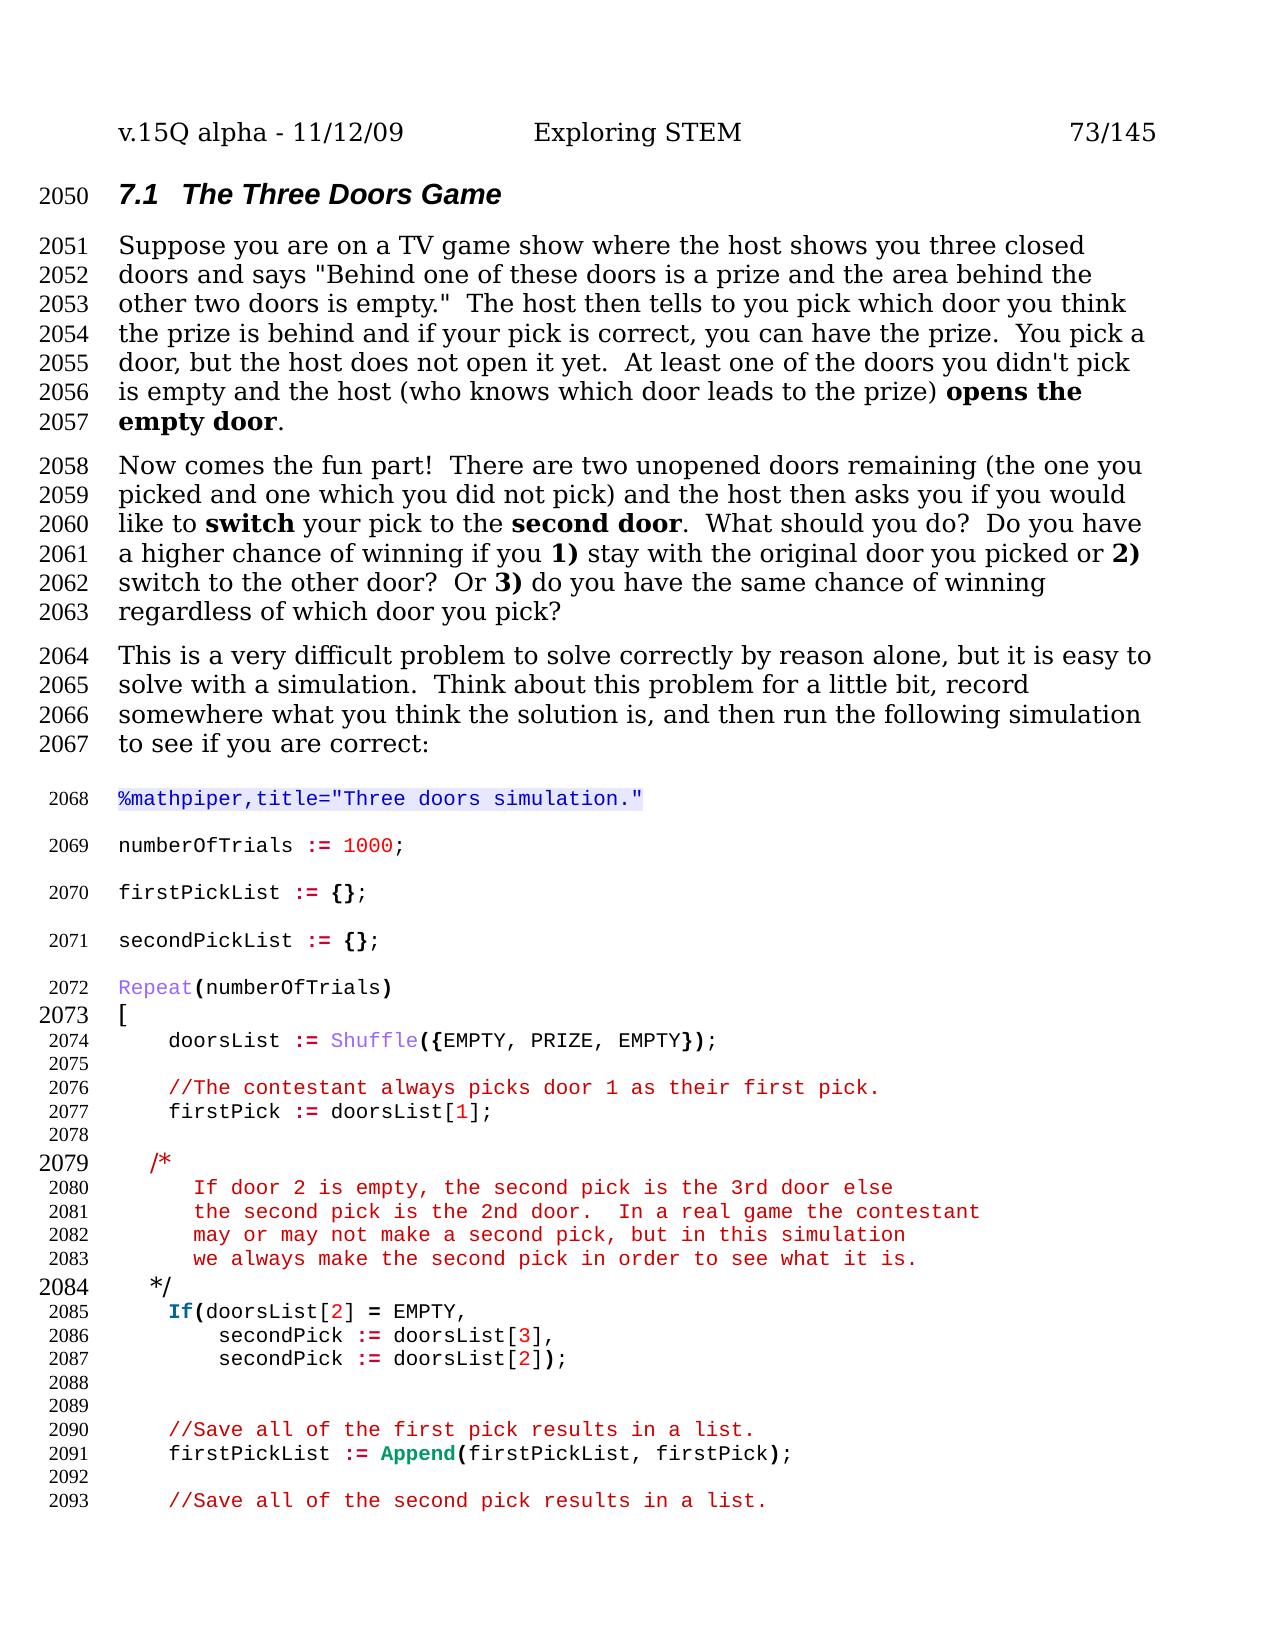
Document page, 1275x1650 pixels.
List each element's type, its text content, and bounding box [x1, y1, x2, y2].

text */ [118, 1272, 1157, 1301]
text may or may not make a second pick, but in this simulation [118, 1224, 1157, 1248]
text doorsList := Shuffle({EMPTY, PRIZE, EMPTY}); [118, 1030, 1157, 1053]
text the second pick is the 2nd door. In a real game the contestant [118, 1201, 1157, 1224]
text Suppose you are on a TV game show where the host shows you three closed doors and says "Behind one of these doors is a prize and the area behind the other two doors is empty." The host then tells to you pick which door you think the prize is behind and if your pick is correct, you can have the prize. You pick a door, but the host does not open it yet. At least one of the doors you didn't pick is empty and the host (who knows which door leads to the prize) opens the empty door. [118, 231, 1157, 436]
text [ [118, 1001, 1157, 1030]
text If(doorsList[2] = EMPTY, [118, 1301, 1157, 1324]
text //Save all of the first pick results in a list. [118, 1419, 1157, 1443]
text //Save all of the second pick results in a list. [118, 1490, 1157, 1514]
text If door 2 is empty, the second pick is the 3rd door else [118, 1177, 1157, 1201]
text //The contestant always picks door 1 as their first pick. [118, 1077, 1157, 1101]
text numberOfTrials := 1000; [118, 835, 1157, 859]
text secondPickList := {}; [118, 930, 1157, 953]
text secondPick := doorsList[3], [118, 1324, 1157, 1348]
text firstPickList := {}; [118, 882, 1157, 906]
text %mathpiper,title="Three doors simulation." [118, 788, 1157, 811]
text firstPick := doorsList[1]; [118, 1101, 1157, 1124]
subtitle The Three Doors Game [118, 177, 1157, 210]
text we always make the second pick in order to see what it is. [118, 1248, 1157, 1272]
text Now comes the fun part! There are two unopened doors remaining (the one you picked and one which you did not pick) and the host then asks you if you would like to switch your pick to the second door. What should you do? Do you have a higher chance of winning if you 1) stay with the original door you picked or 2) switch to the other door? Or 3) do you have the same chance of winning regardless of which door you pick? [118, 451, 1157, 626]
text firstPickList := Append(firstPickList, firstPick); [118, 1443, 1157, 1466]
text Repeat(numberOfTrials) [118, 977, 1157, 1001]
text secondPick := doorsList[2]); [118, 1348, 1157, 1372]
text This is a very difficult problem to solve correctly by reason alone, but it is easy to solve with a simulation. Think about this problem for a little bit, record somewhere what you think the solution is, and then run the following simulation to see if you are correct: [118, 641, 1157, 758]
text /* [118, 1148, 1157, 1177]
